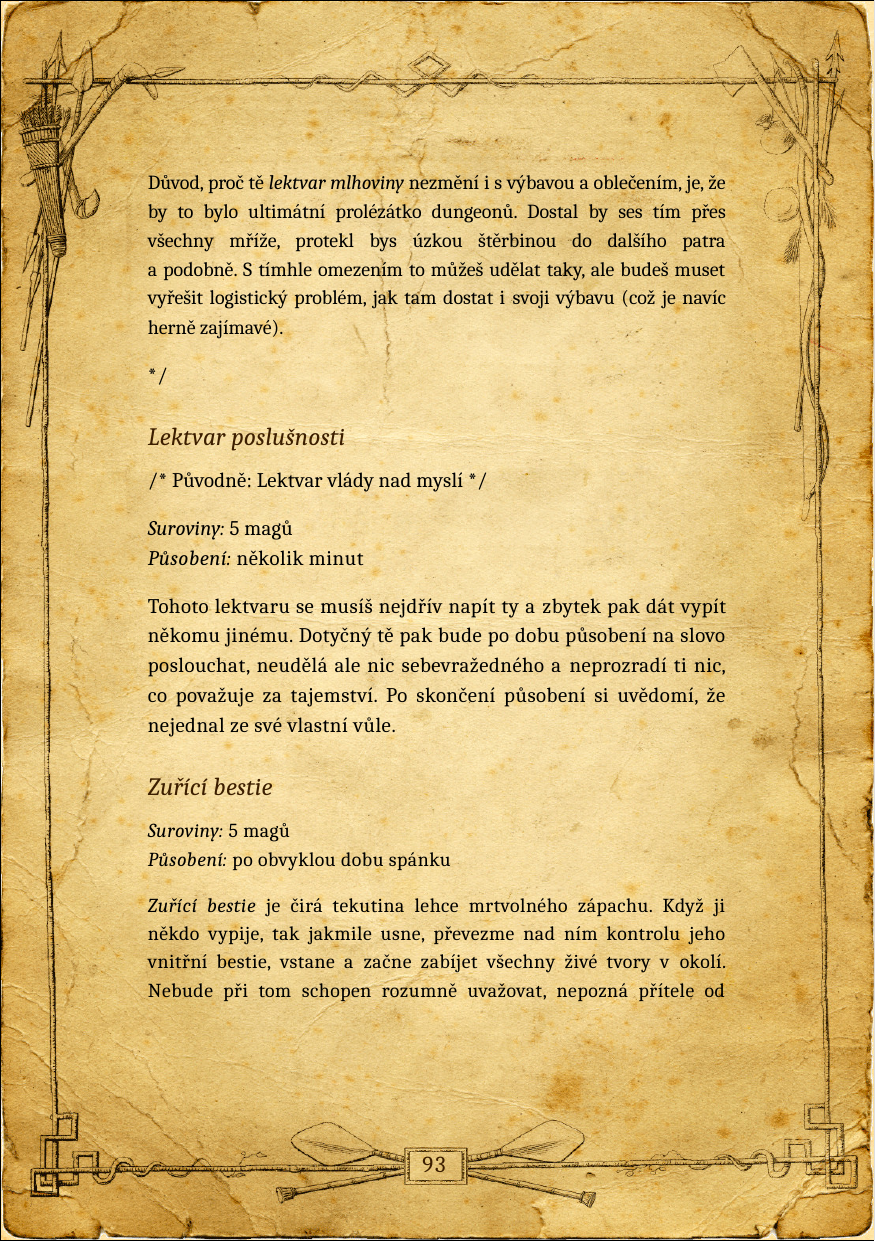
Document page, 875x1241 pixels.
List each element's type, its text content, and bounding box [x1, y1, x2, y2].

text Suroviny: 5 magů Působení: po obvyklou dobu spánku [148, 820, 726, 871]
text Tohoto lektvaru se musíš nejdřív napít ty a⁠ zbytek pak dát vypít někomu jinému. Dotyčný tě pak bude po dobu působení na slovo poslouchat, neudělá ale nic sebevražedného a⁠ neprozradí ti nic, co považuje za tajemství. Po skončení působení si uvědomí, že nejednal ze své vlastní vůle. [148, 594, 726, 738]
subtitle Zuřící bestie [148, 773, 726, 802]
text Suroviny: 5 magů Působení: několik minut [148, 517, 726, 571]
text */ [148, 363, 726, 387]
picture [1, 1, 874, 1240]
text Důvod, proč tě lektvar mlhoviny nezmění i⁠ s⁠ výbavou a⁠ oblečením, je, že by to bylo ultimátní prolézátko dungeonů. Dostal by ses tím přes všechny mříže, protekl bys úzkou štěrbinou do dalšího patra a⁠ podobně. S⁠ tímhle omezením to můžeš udělat taky, ale budeš muset vyřešit logistický problém, jak tam dostat i⁠ svoji výbavu (což je navíc herně zajímavé). [148, 172, 726, 340]
subtitle Lektvar poslušnosti [148, 423, 726, 451]
text Zuřící bestie je čirá tekutina lehce mrtvolného zápachu. Když ji někdo vypije, tak jakmile usne, převezme nad ním kontrolu jeho vnitřní bestie, vstane a⁠ začne zabíjet všechny živé tvory v⁠ okolí. Nebude při tom schopen rozumně uvažovat, nepozná přítele od [148, 894, 726, 1002]
text /* Původně: Lektvar vlády nad myslí */ [148, 469, 726, 493]
